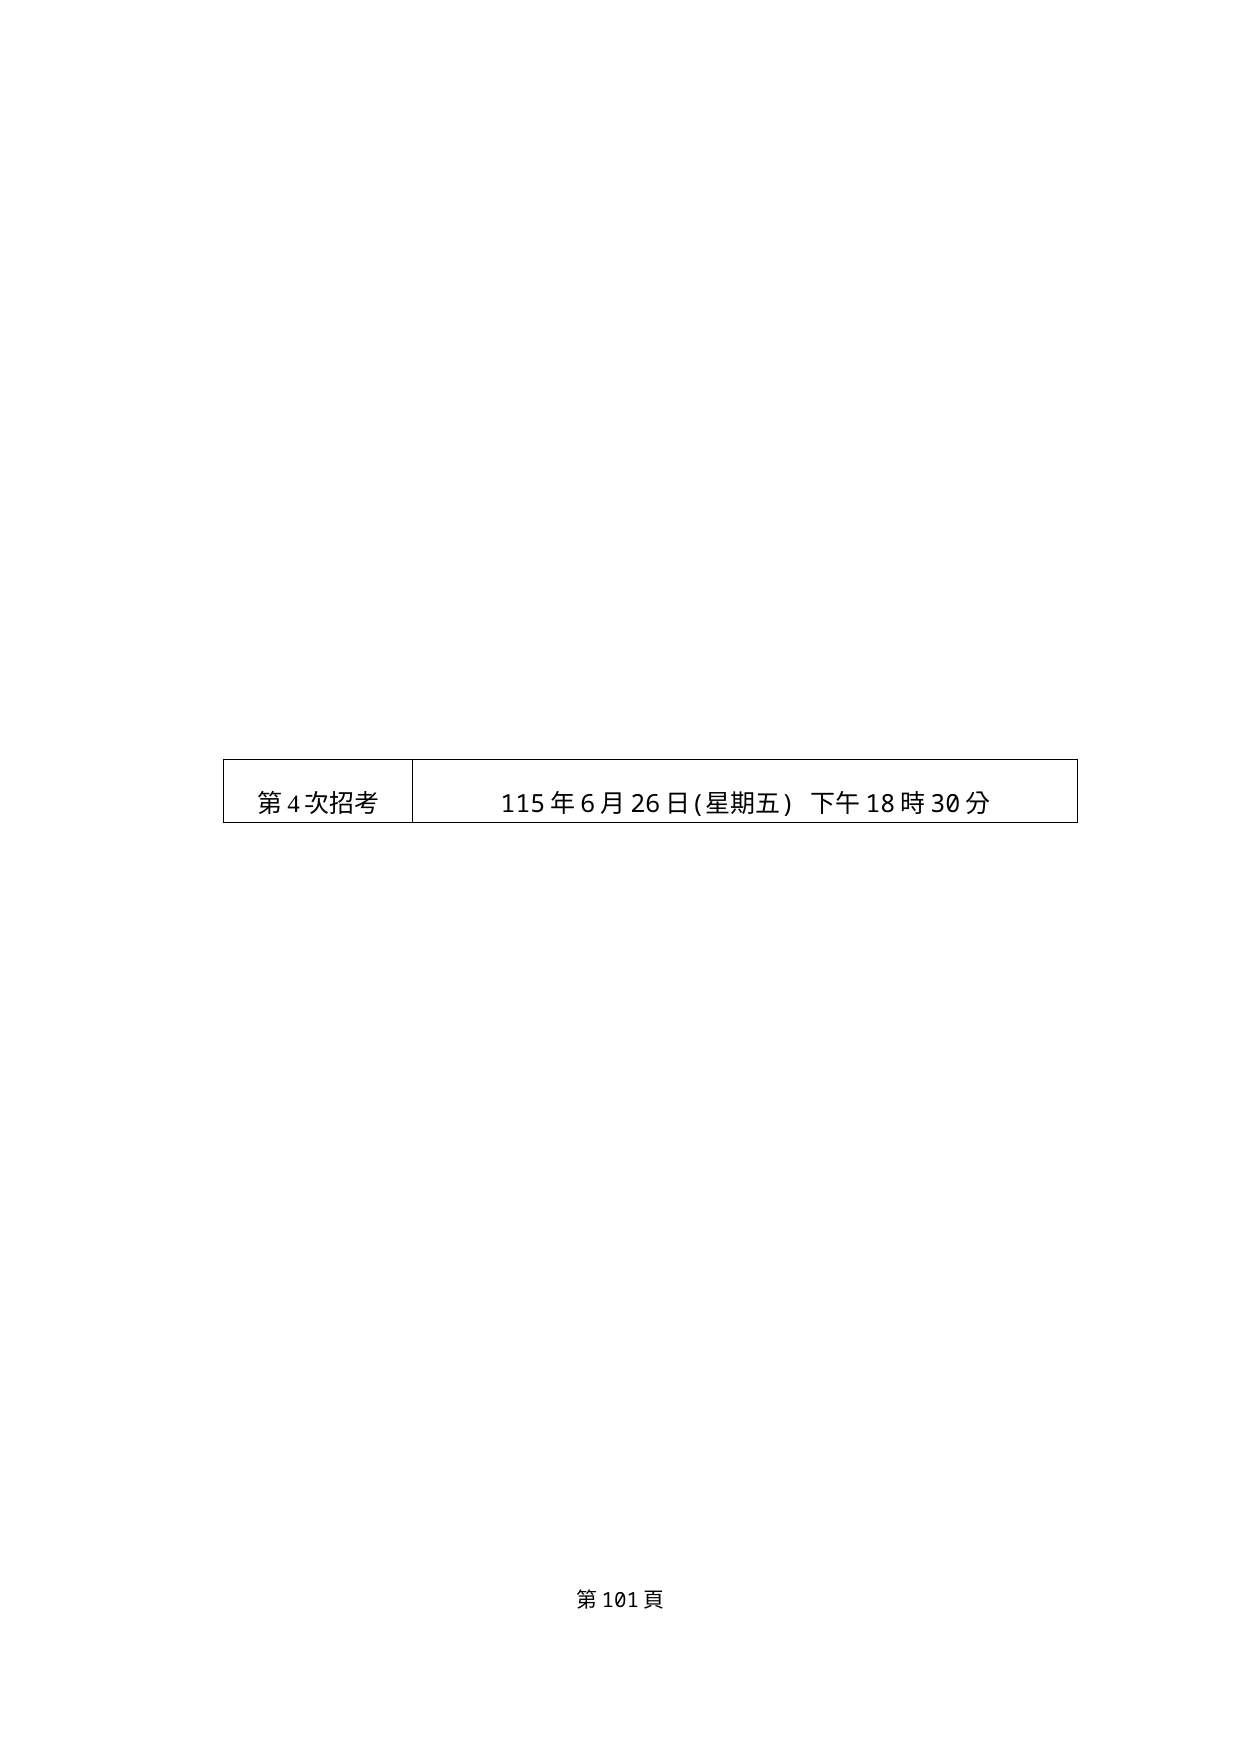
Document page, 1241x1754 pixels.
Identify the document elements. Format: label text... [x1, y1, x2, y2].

table_cell 115年6月26日(星期五) 下午18時30分 [413, 760, 1077, 822]
table_cell 第4次招考 [224, 760, 412, 822]
